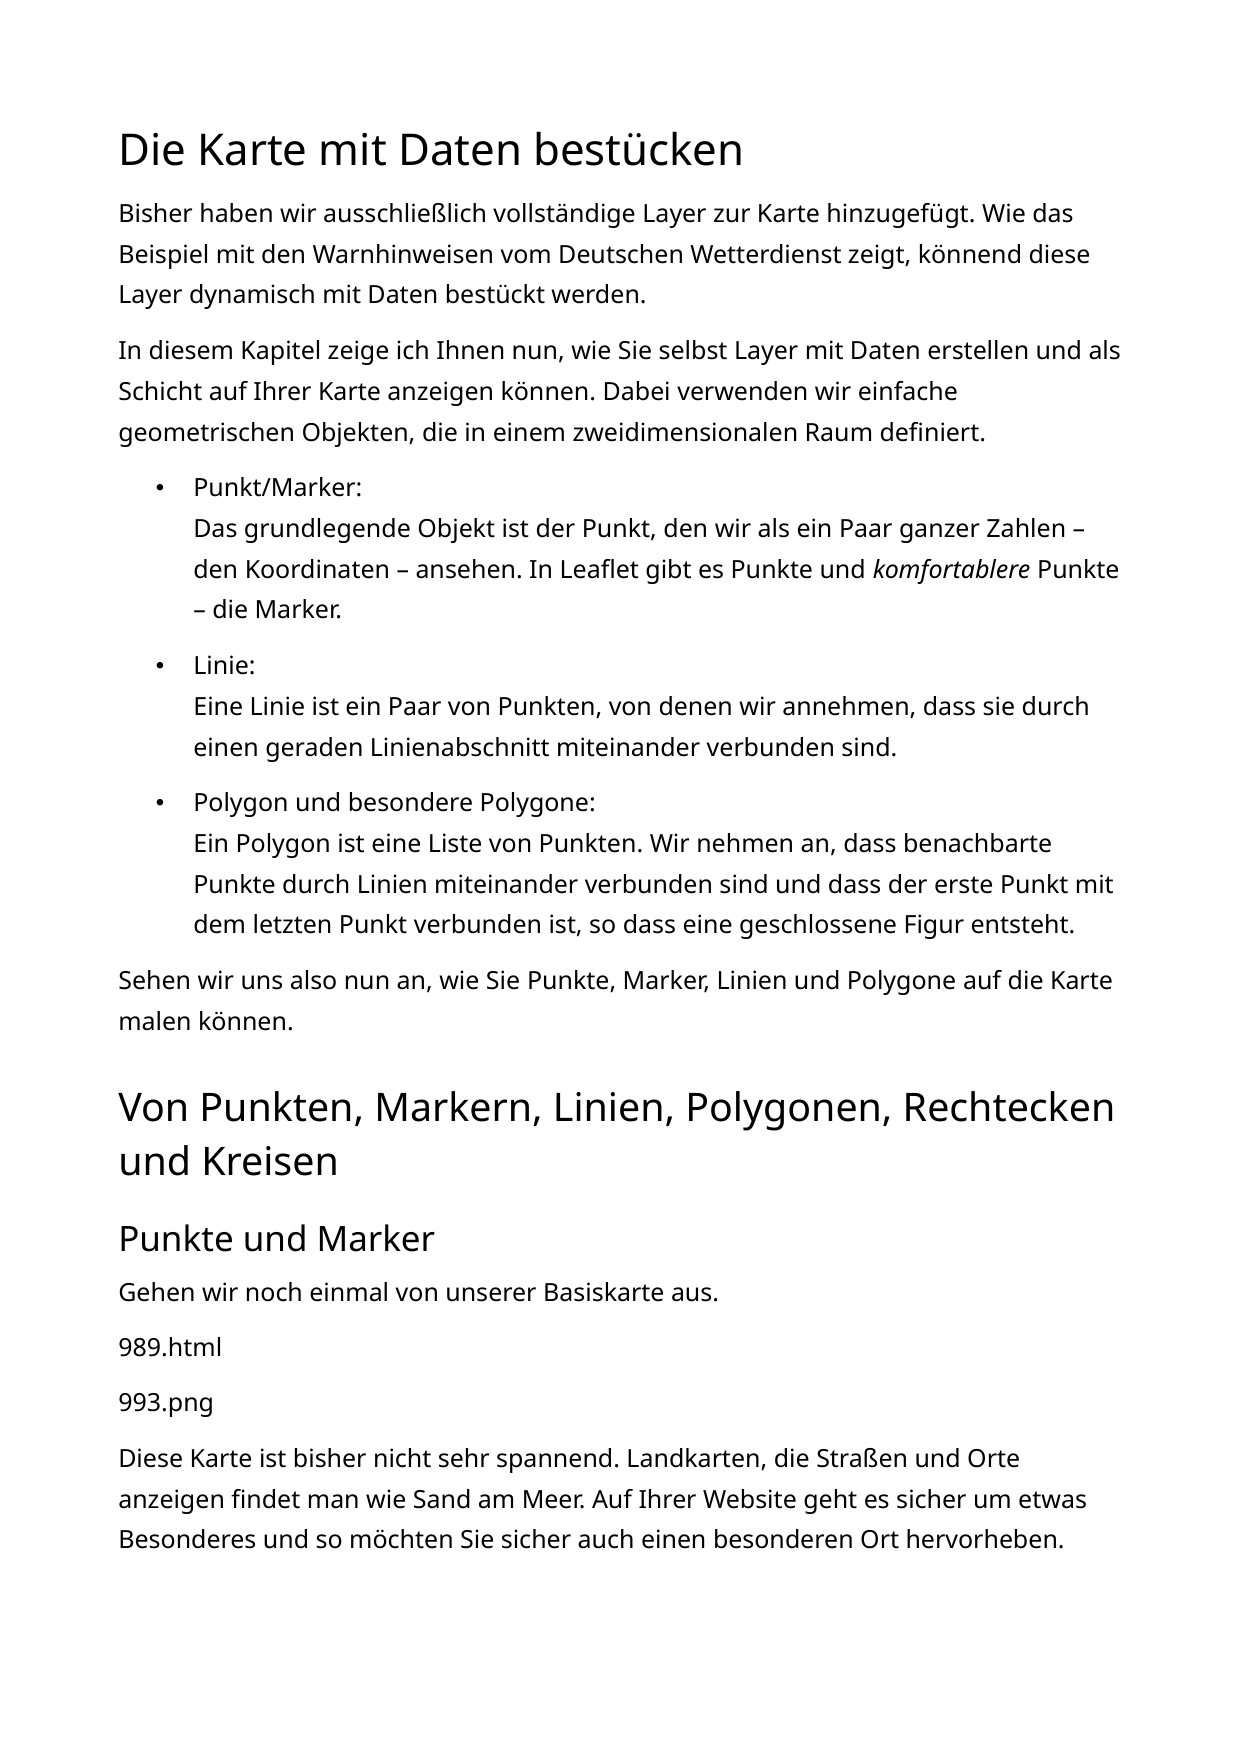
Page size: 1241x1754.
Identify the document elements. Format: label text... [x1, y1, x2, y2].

text Diese Karte ist bisher nicht sehr spannend. Landkarten, die Straßen und Orte anzeigen findet man wie Sand am Meer. Auf Ihrer Website geht es sicher um etwas Besonderes und so möchten Sie sicher auch einen besonderen Ort hervorheben. [118, 1440, 1122, 1556]
text Bisher haben wir ausschließlich vollständige Layer zur Karte hinzugefügt. Wie das Beispiel mit den Warnhinweisen vom Deutschen Wetterdienst zeigt, könnend diese Layer dynamisch mit Daten bestückt werden. [118, 195, 1122, 311]
subtitle Die Karte mit Daten bestücken [118, 118, 1122, 178]
text In diesem Kapitel zeige ich Ihnen nun, wie Sie selbst Layer mit Daten erstellen und als Schicht auf Ihrer Karte anzeigen können. Dabei verwenden wir einfache geometrischen Objekten, die in einem zweidimensionalen Raum definiert. [118, 332, 1122, 448]
list Punkt/Marker: Das grundlegende Objekt ist der Punkt, den wir als ein Paar ganzer Zahlen – den Koordinaten – ansehen. In Leaflet gibt es Punkte und komfortablere Punkte – die Marker. [156, 469, 1122, 626]
text 993.png [118, 1385, 1122, 1419]
list Linie: Eine Linie ist ein Paar von Punkten, von denen wir annehmen, dass sie durch einen geraden Linienabschnitt miteinander verbunden sind. [156, 647, 1122, 763]
text Sehen wir uns also nun an, wie Sie Punkte, Marker, Linien und Polygone auf die Karte malen können. [118, 962, 1122, 1037]
subtitle Von Punkten, Markern, Linien, Polygonen, Rechtecken und Kreisen [118, 1079, 1122, 1187]
text 989.html [118, 1329, 1122, 1364]
list Polygon und besondere Polygone: Ein Polygon ist eine Liste von Punkten. Wir nehmen an, dass benachbarte Punkte durch Linien miteinander verbunden sind und dass der erste Punkt mit dem letzten Punkt verbunden ist, so dass eine geschlossene Figur entsteht. [156, 784, 1122, 941]
text Gehen wir noch einmal von unserer Basiskarte aus. [118, 1274, 1122, 1308]
subtitle Punkte und Marker [118, 1214, 1122, 1262]
